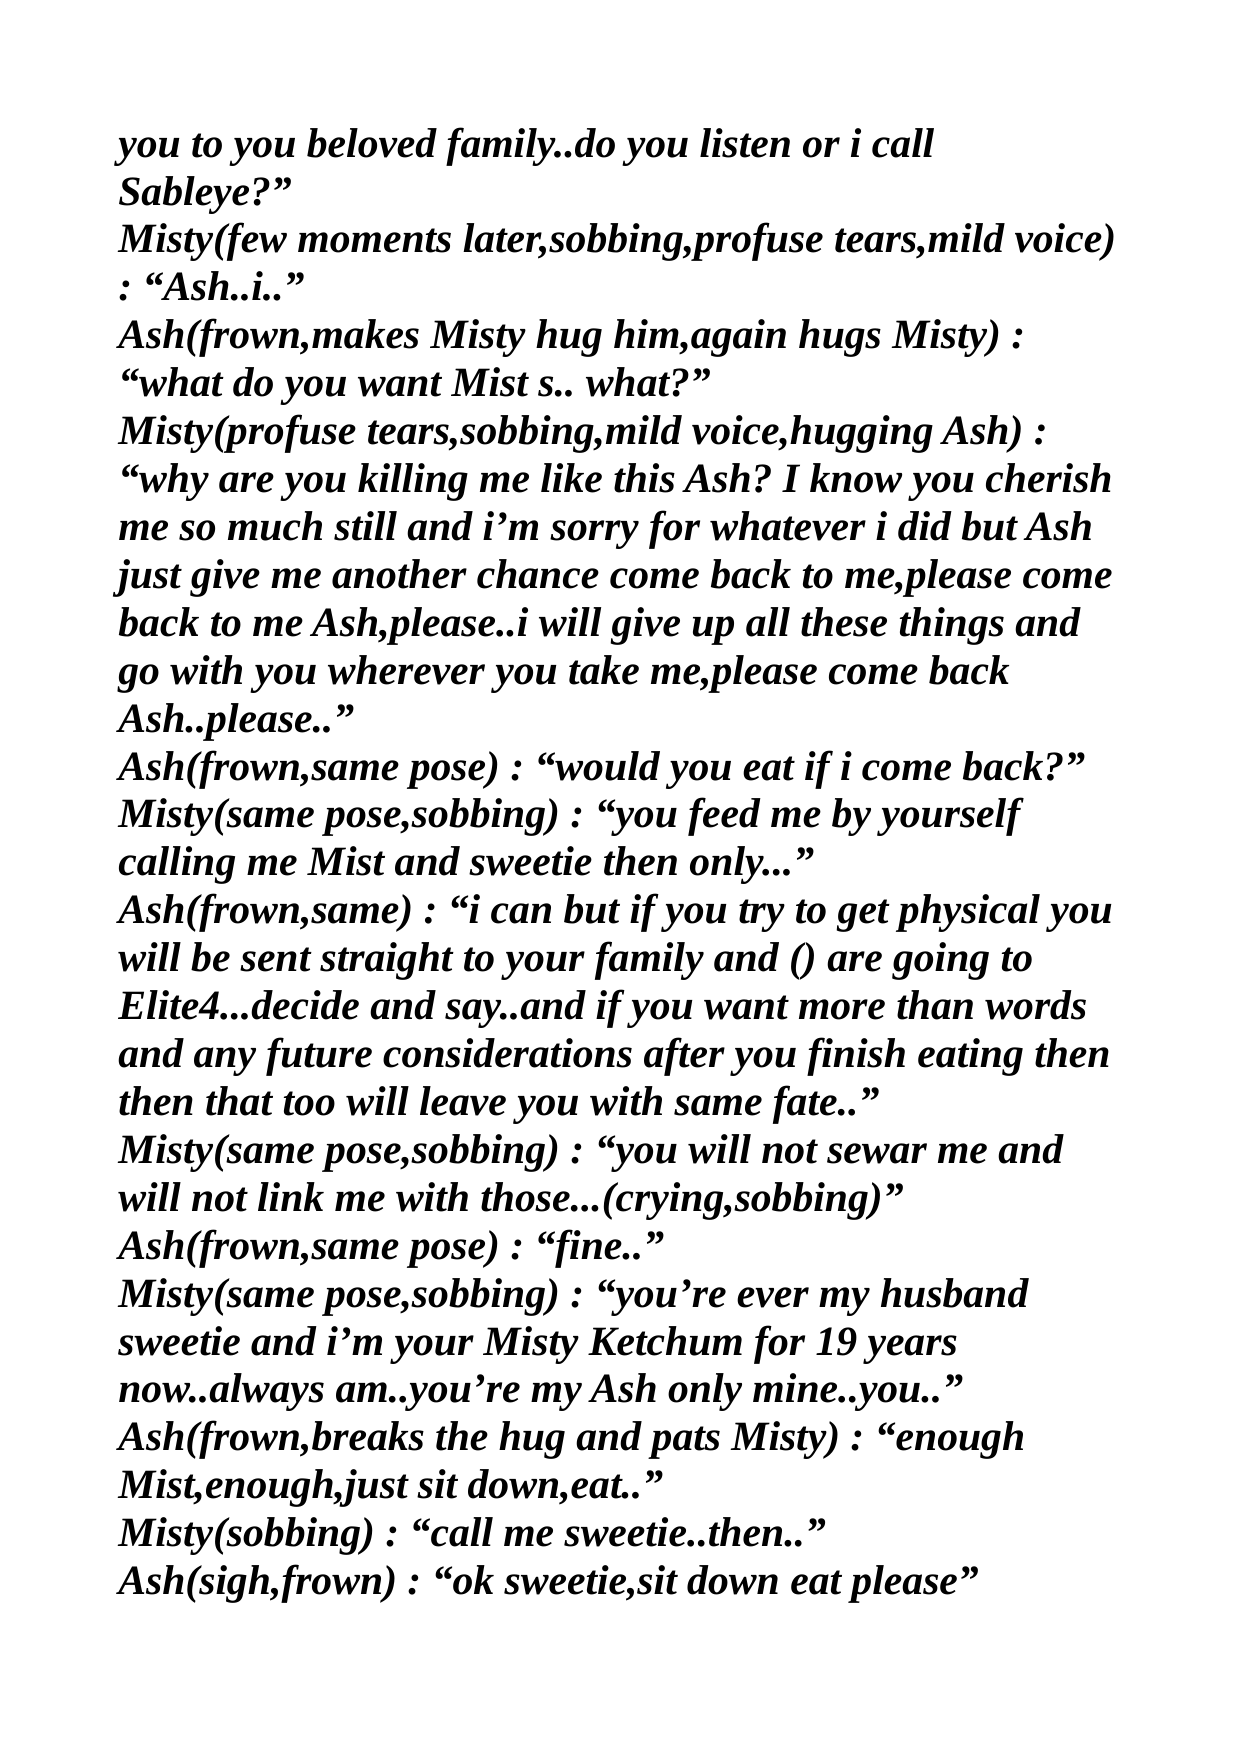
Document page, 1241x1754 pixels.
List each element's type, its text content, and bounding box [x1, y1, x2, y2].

text Misty(same pose,sobbing) : “you’re ever my husband sweetie and i’m your Misty Ketchum for 19 years now..always am..you’re my Ash only mine..you..” [118, 1268, 1122, 1412]
text Ash(frown,same) : “i can but if you try to get physical you will be sent straight to your family and () are going to Elite4...decide and say..and if you want more than words and any future considerations after you finish eating then then that too will leave you with same fate..” [118, 885, 1122, 1124]
text Ash(frown,same pose) : “would you eat if i come back?” [118, 741, 1122, 789]
text Ash(frown,makes Misty hug him,again hugs Misty) : “what do you want Mist s.. what?” [118, 310, 1122, 406]
text Misty(same pose,sobbing) : “you will not sewar me and will not link me with those...(crying,sobbing)” [118, 1124, 1122, 1220]
text you to you beloved family..do you listen or i call Sableye?” [118, 118, 1122, 214]
text Ash(frown,same pose) : “fine..” [118, 1220, 1122, 1268]
text Ash(frown,breaks the hug and pats Misty) : “enough Mist,enough,just sit down,eat..” [118, 1412, 1122, 1508]
text Ash(sigh,frown) : “ok sweetie,sit down eat please” [118, 1556, 1122, 1603]
text Misty(sobbing) : “call me sweetie..then..” [118, 1508, 1122, 1556]
text Misty(profuse tears,sobbing,mild voice,hugging Ash) : “why are you killing me like this Ash? I know you cherish me so much still and i’m sorry for whatever i did but Ash just give me another chance come back to me,please come back to me Ash,please..i will give up all these things and go with you wherever you take me,please come back Ash..please..” [118, 406, 1122, 741]
text Misty(few moments later,sobbing,profuse tears,mild voice) : “Ash..i..” [118, 214, 1122, 310]
text Misty(same pose,sobbing) : “you feed me by yourself calling me Mist and sweetie then only...” [118, 789, 1122, 885]
